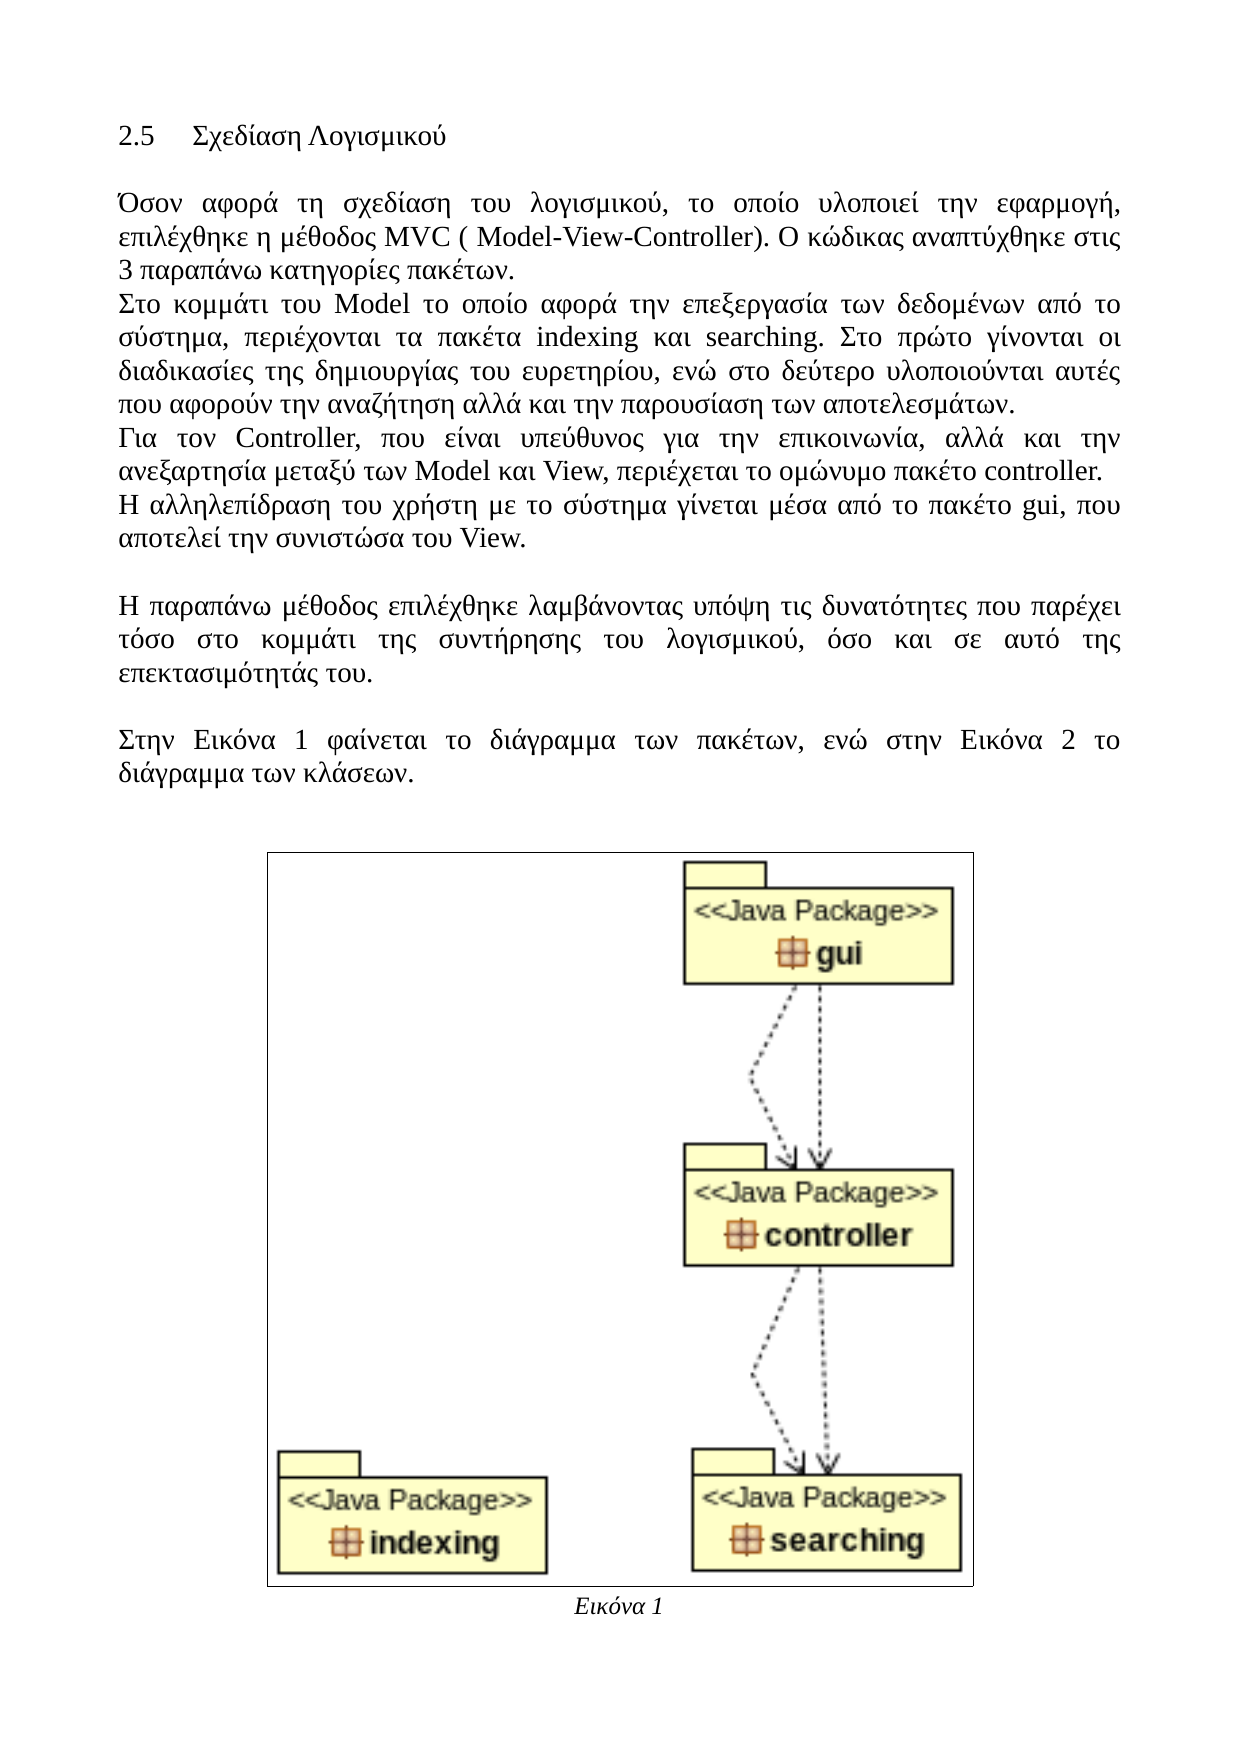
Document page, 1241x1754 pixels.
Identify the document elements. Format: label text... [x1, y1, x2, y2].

text Όσον αφορά τη σχεδίαση του λογισμικού, το οποίο υλοποιεί την εφαρμογή, επιλέχθηκε η μέθοδος MVC ( Model-View-Controller). Ο κώδικας αναπτύχθηκε στις 3 παραπάνω κατηγορίες πακέτων. [118, 185, 1122, 286]
text Εικόνα 1 [267, 1587, 973, 1620]
text Στο κομμάτι του Model το οποίο αφορά την επεξεργασία των δεδομένων από το σύστημα, περιέχονται τα πακέτα indexing και searching. Στο πρώτο γίνονται οι διαδικασίες της δημιουργίας του ευρετηρίου, ενώ στο δεύτερο υλοποιούνται αυτές που αφορούν την αναζήτηση αλλά και την παρουσίαση των αποτελεσμάτων. [118, 286, 1122, 420]
text Στην Εικόνα 1 φαίνεται το διάγραμμα των πακέτων, ενώ στην Εικόνα 2 το διάγραμμα των κλάσεων. [118, 722, 1122, 789]
text [268, 853, 973, 1586]
picture [270, 854, 970, 1583]
text Η παραπάνω μέθοδος επιλέχθηκε λαμβάνοντας υπόψη τις δυνατότητες που παρέχει τόσο στο κομμάτι της συντήρησης του λογισμικού, όσο και σε αυτό της επεκτασιμότητάς του. [118, 588, 1122, 688]
text 2.5 Σχεδίαση Λογισμικού [118, 118, 1122, 152]
text Για τον Controller, που είναι υπεύθυνος για την επικοινωνία, αλλά και την ανεξαρτησία μεταξύ των Model και View, περιέχεται το ομώνυμο πακέτο controller. [118, 420, 1122, 487]
text Η αλληλεπίδραση του χρήστη με το σύστημα γίνεται μέσα από το πακέτο gui, που αποτελεί την συνιστώσα του View. [118, 487, 1122, 554]
